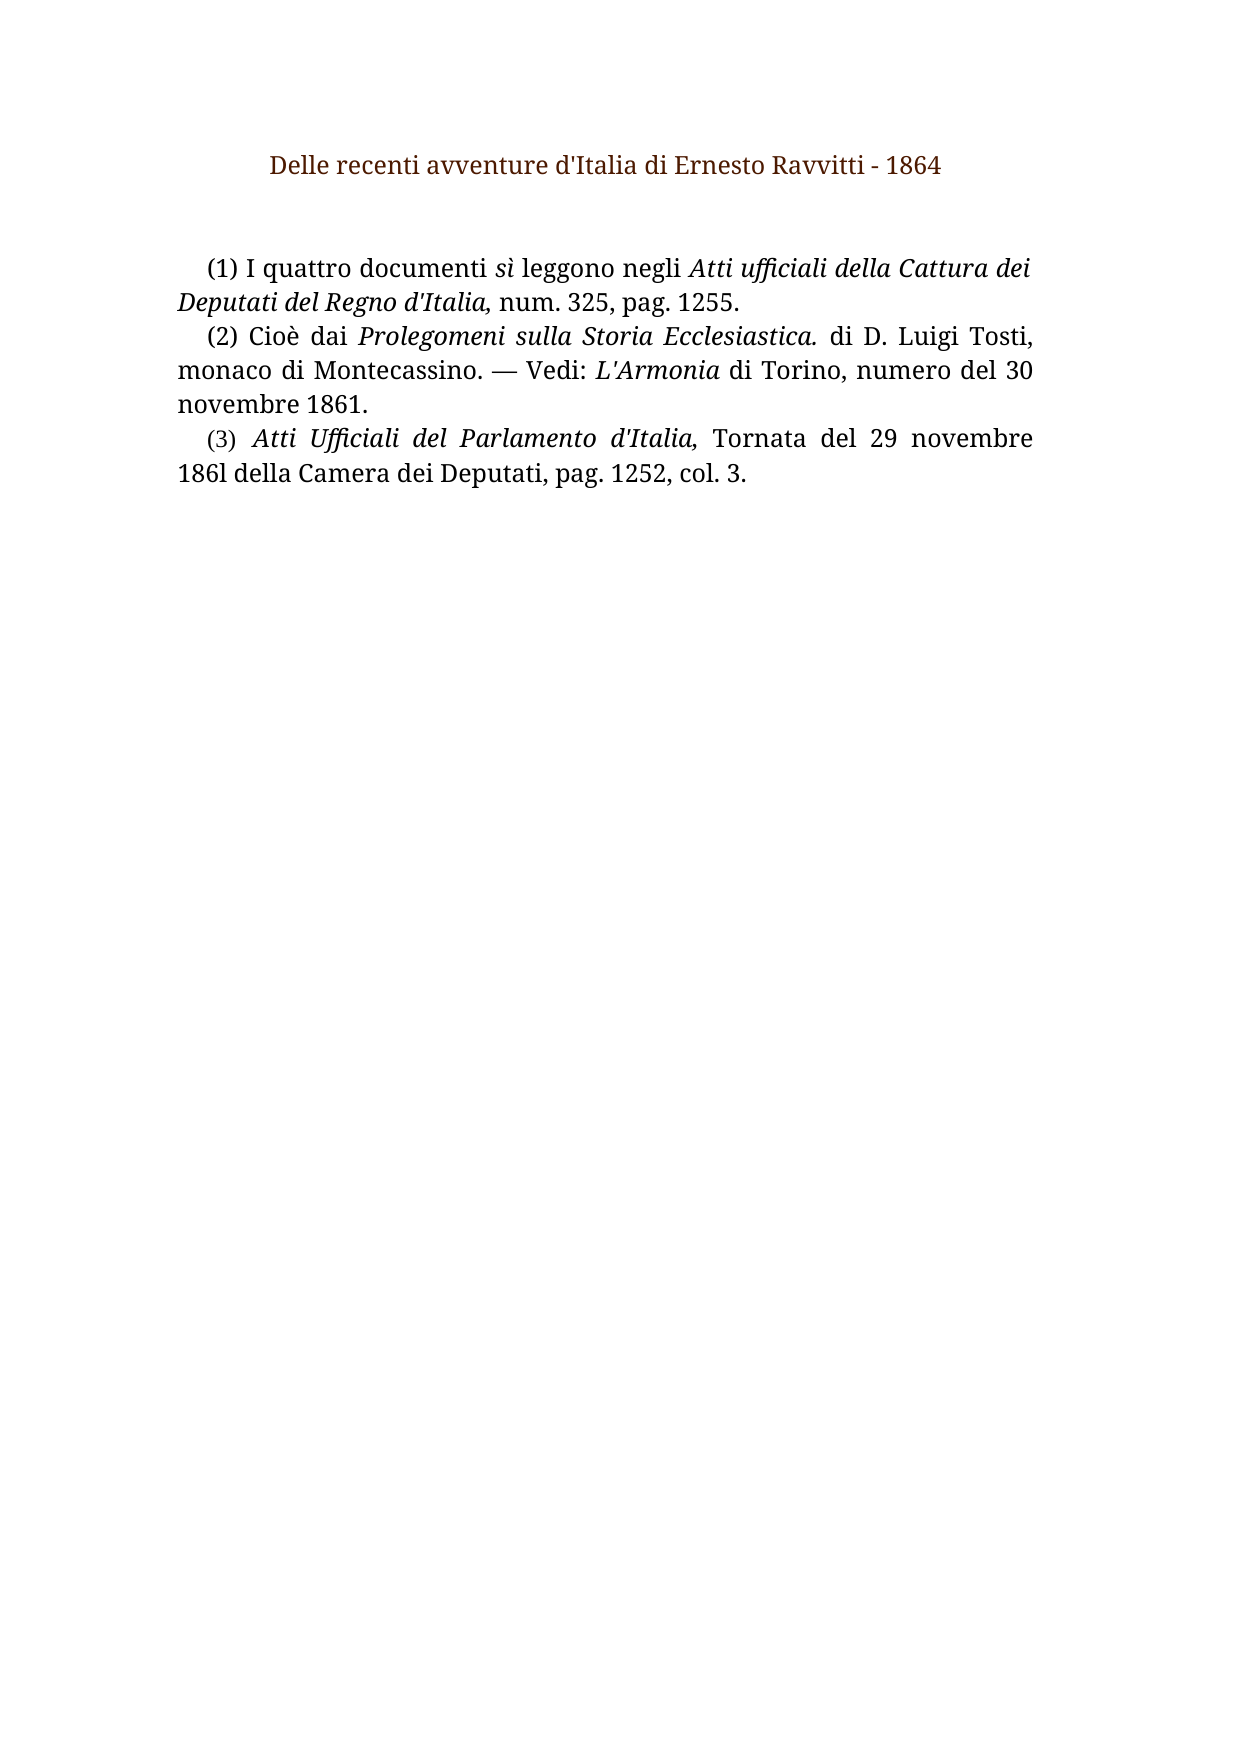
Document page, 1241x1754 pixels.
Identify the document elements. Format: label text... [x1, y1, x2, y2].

text (1) I quattro documenti sì leggono negli Atti ufficiali della Cattura dei Deputati del Regno d'Italia, num. 325, pag. 1255. [177, 251, 1033, 319]
text (2) Cioè dai Prolegomeni sulla Storia Ecclesiastica. di D. Luigi Tosti, monaco di Montecassino. — Vedi: L'Armonia di Torino, numero del 30 novembre 1861. [177, 319, 1033, 421]
list Atti Ufficiali del Parlamento d'Italia, Tornata del 29 novembre 186l della Camera dei Deputati, pag. 1252, col. 3. [177, 421, 1033, 489]
